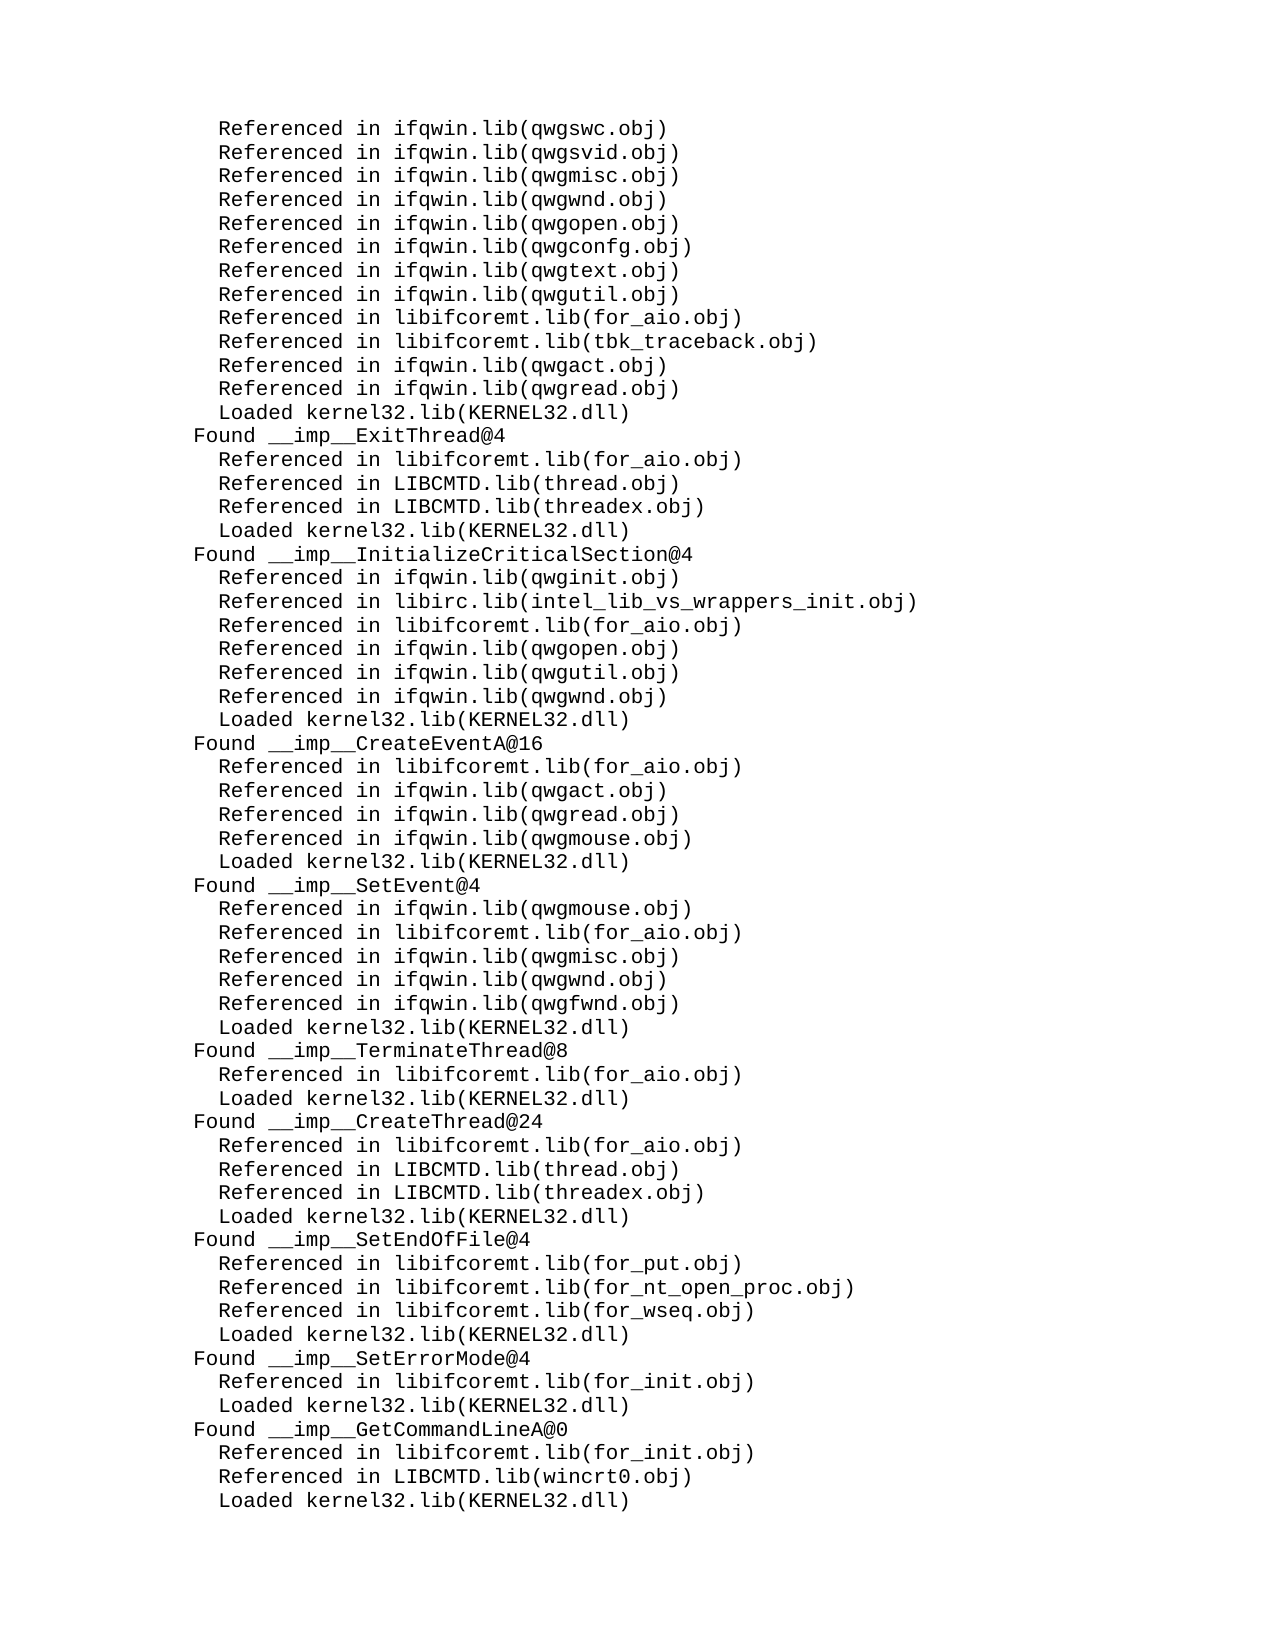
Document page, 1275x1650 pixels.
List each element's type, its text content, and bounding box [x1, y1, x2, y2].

text Referenced in libifcoremt.lib(for_aio.obj) [118, 307, 1157, 331]
text Referenced in libifcoremt.lib(for_put.obj) [118, 1253, 1157, 1277]
text Referenced in ifqwin.lib(qwgmisc.obj) [118, 165, 1157, 189]
text Found __imp__CreateEventA@16 [118, 733, 1157, 757]
text Referenced in libifcoremt.lib(tbk_traceback.obj) [118, 331, 1157, 354]
text Found __imp__InitializeCriticalSection@4 [118, 544, 1157, 567]
text Loaded kernel32.lib(KERNEL32.dll) [118, 1489, 1157, 1513]
text Referenced in ifqwin.lib(qwgsvid.obj) [118, 142, 1157, 165]
text Referenced in libifcoremt.lib(for_aio.obj) [118, 1135, 1157, 1158]
text Loaded kernel32.lib(KERNEL32.dll) [118, 520, 1157, 544]
text Referenced in ifqwin.lib(qwgopen.obj) [118, 638, 1157, 662]
text Found __imp__SetEvent@4 [118, 875, 1157, 898]
text Referenced in ifqwin.lib(qwgutil.obj) [118, 284, 1157, 307]
text Found __imp__CreateThread@24 [118, 1111, 1157, 1135]
text Referenced in ifqwin.lib(qwgwnd.obj) [118, 686, 1157, 709]
text Referenced in LIBCMTD.lib(wincrt0.obj) [118, 1466, 1157, 1489]
text Loaded kernel32.lib(KERNEL32.dll) [118, 1088, 1157, 1111]
text Referenced in libifcoremt.lib(for_wseq.obj) [118, 1300, 1157, 1324]
text Referenced in ifqwin.lib(qwgact.obj) [118, 354, 1157, 378]
text Referenced in libifcoremt.lib(for_nt_open_proc.obj) [118, 1277, 1157, 1300]
text Referenced in libifcoremt.lib(for_aio.obj) [118, 449, 1157, 473]
text Referenced in LIBCMTD.lib(threadex.obj) [118, 496, 1157, 520]
text Referenced in ifqwin.lib(qwgtext.obj) [118, 260, 1157, 284]
text Found __imp__GetCommandLineA@0 [118, 1419, 1157, 1442]
text Found __imp__SetEndOfFile@4 [118, 1229, 1157, 1253]
text Referenced in ifqwin.lib(qwgconfg.obj) [118, 236, 1157, 260]
text Loaded kernel32.lib(KERNEL32.dll) [118, 1017, 1157, 1040]
text Referenced in libifcoremt.lib(for_init.obj) [118, 1442, 1157, 1466]
text Referenced in libifcoremt.lib(for_aio.obj) [118, 757, 1157, 780]
text Loaded kernel32.lib(KERNEL32.dll) [118, 1324, 1157, 1348]
text Referenced in libifcoremt.lib(for_aio.obj) [118, 922, 1157, 946]
text Referenced in libifcoremt.lib(for_init.obj) [118, 1371, 1157, 1395]
text Found __imp__ExitThread@4 [118, 426, 1157, 449]
text Referenced in ifqwin.lib(qwgread.obj) [118, 804, 1157, 827]
text Found __imp__SetErrorMode@4 [118, 1348, 1157, 1371]
text Referenced in ifqwin.lib(qwgswc.obj) [118, 118, 1157, 142]
text Referenced in ifqwin.lib(qwginit.obj) [118, 567, 1157, 591]
text Referenced in libifcoremt.lib(for_aio.obj) [118, 1064, 1157, 1088]
text Referenced in ifqwin.lib(qwgread.obj) [118, 378, 1157, 402]
text Referenced in libirc.lib(intel_lib_vs_wrappers_init.obj) [118, 591, 1157, 615]
text Referenced in ifqwin.lib(qwgmouse.obj) [118, 898, 1157, 922]
text Loaded kernel32.lib(KERNEL32.dll) [118, 1395, 1157, 1419]
text Referenced in LIBCMTD.lib(thread.obj) [118, 1158, 1157, 1182]
text Loaded kernel32.lib(KERNEL32.dll) [118, 402, 1157, 426]
text Found __imp__TerminateThread@8 [118, 1040, 1157, 1064]
text Loaded kernel32.lib(KERNEL32.dll) [118, 709, 1157, 733]
text Referenced in ifqwin.lib(qwgfwnd.obj) [118, 993, 1157, 1017]
text Referenced in ifqwin.lib(qwgact.obj) [118, 780, 1157, 804]
text Referenced in ifqwin.lib(qwgwnd.obj) [118, 969, 1157, 993]
text Referenced in LIBCMTD.lib(threadex.obj) [118, 1182, 1157, 1206]
text Loaded kernel32.lib(KERNEL32.dll) [118, 1206, 1157, 1229]
text Loaded kernel32.lib(KERNEL32.dll) [118, 851, 1157, 875]
text Referenced in LIBCMTD.lib(thread.obj) [118, 473, 1157, 496]
text Referenced in ifqwin.lib(qwgwnd.obj) [118, 189, 1157, 213]
text Referenced in ifqwin.lib(qwgmouse.obj) [118, 827, 1157, 851]
text Referenced in ifqwin.lib(qwgopen.obj) [118, 213, 1157, 236]
text Referenced in ifqwin.lib(qwgmisc.obj) [118, 946, 1157, 969]
text Referenced in ifqwin.lib(qwgutil.obj) [118, 662, 1157, 686]
text Referenced in libifcoremt.lib(for_aio.obj) [118, 615, 1157, 638]
